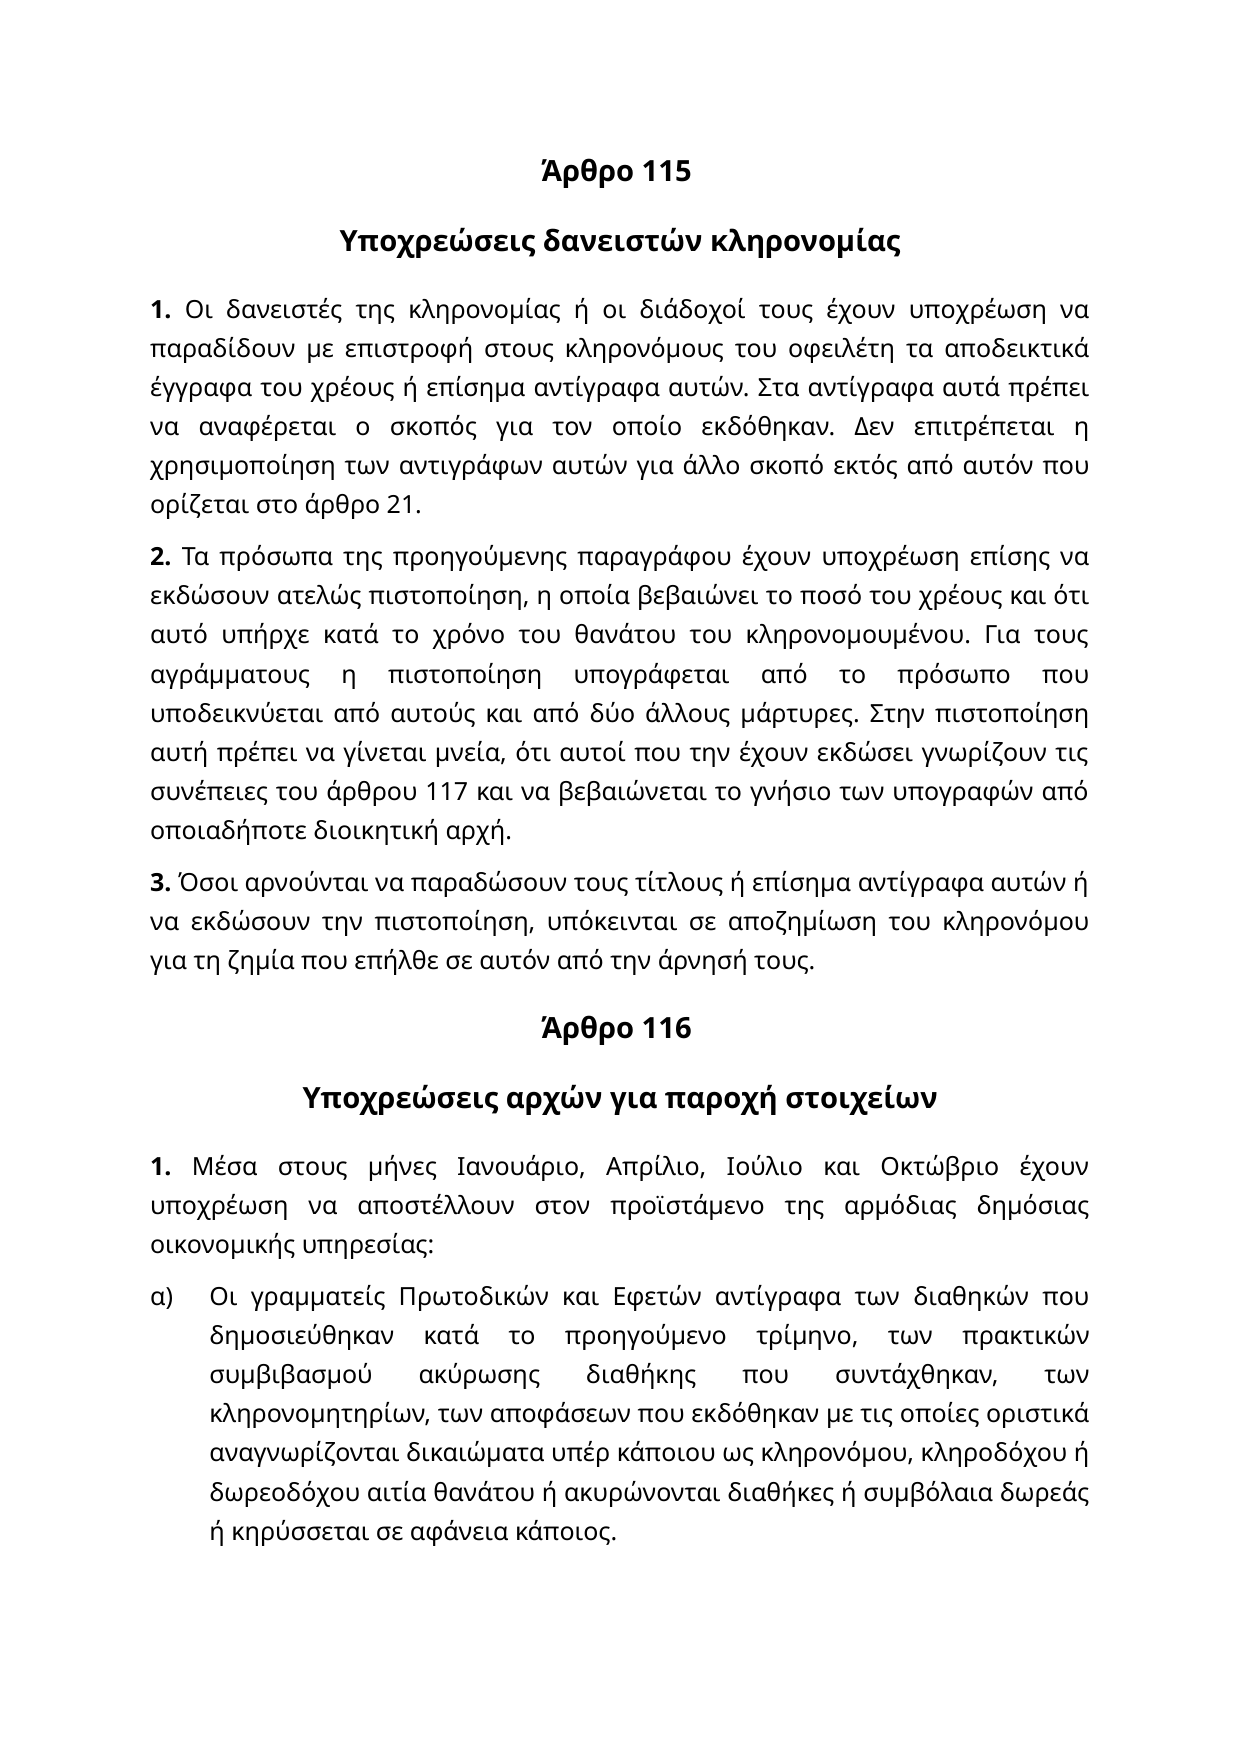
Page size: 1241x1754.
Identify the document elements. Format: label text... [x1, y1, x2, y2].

text 1. Μέσα στους μήνες Ιανουάριο, Απρίλιο, Ιούλιο και Οκτώβριο έχουν υποχρέωση να αποστέλλουν στον προϊστάμενο της αρμόδιας δημόσιας οικονομικής υπηρεσίας: [150, 1148, 1090, 1261]
subtitle Υποχρεώσεις αρχών για παροχή στοιχείων [150, 1078, 1090, 1117]
text 1. Οι δανειστές της κληρονομίας ή οι διάδοχοί τους έχουν υποχρέωση να παραδίδουν με επιστροφή στους κληρονόμους του οφειλέτη τα αποδεικτικά έγγραφα του χρέους ή επίσημα αντίγραφα αυτών. Στα αντίγραφα αυτά πρέπει να αναφέρεται ο σκοπός για τον οποίο εκδόθηκαν. Δεν επιτρέπεται η χρησιμοποίηση των αντιγράφων αυτών για άλλο σκοπό εκτός από αυτόν που ορίζεται στο άρθρο 21. [150, 291, 1090, 521]
list α) Οι γραμματείς Πρωτοδικών και Εφετών αντίγραφα των διαθηκών που δημοσιεύθηκαν κατά το προηγούμενο τρίμηνο, των πρακτικών συμβιβασμού ακύρωσης διαθήκης που συντάχθηκαν, των κληρονομητηρίων, των αποφάσεων που εκδόθηκαν με τις οποίες οριστικά αναγνωρίζονται δικαιώματα υπέρ κάποιου ως κληρονόμου, κληροδόχου ή δωρεοδόχου αιτία θανάτου ή ακυρώνονται διαθήκες ή συμβόλαια δωρεάς ή κηρύσσεται σε αφάνεια κάποιος. [150, 1278, 1090, 1547]
text 2. Τα πρόσωπα της προηγούμενης παραγράφου έχουν υποχρέωση επίσης να εκδώσουν ατελώς πιστοποίηση, η οποία βεβαιώνει το ποσό του χρέους και ότι αυτό υπήρχε κατά το χρόνο του θανάτου του κληρονομουμένου. Για τους αγράμματους η πιστοποίηση υπογράφεται από το πρόσωπο που υποδεικνύεται από αυτούς και από δύο άλλους μάρτυρες. Στην πιστοποίηση αυτή πρέπει να γίνεται μνεία, ότι αυτοί που την έχουν εκδώσει γνωρίζουν τις συνέπειες του άρθρου 117 και να βεβαιώνεται το γνήσιο των υπογραφών από οποιαδήποτε διοικητική αρχή. [150, 539, 1090, 847]
subtitle Άρθρο 115 [150, 150, 1090, 190]
subtitle Άρθρο 116 [150, 1007, 1090, 1047]
text 3. Όσοι αρνούνται να παραδώσουν τους τίτλους ή επίσημα αντίγραφα αυτών ή να εκδώσουν την πιστοποίηση, υπόκεινται σε αποζημίωση του κληρονόμου για τη ζημία που επήλθε σε αυτόν από την άρνησή τους. [150, 864, 1090, 977]
subtitle Υποχρεώσεις δανειστών κληρονομίας [150, 221, 1090, 260]
